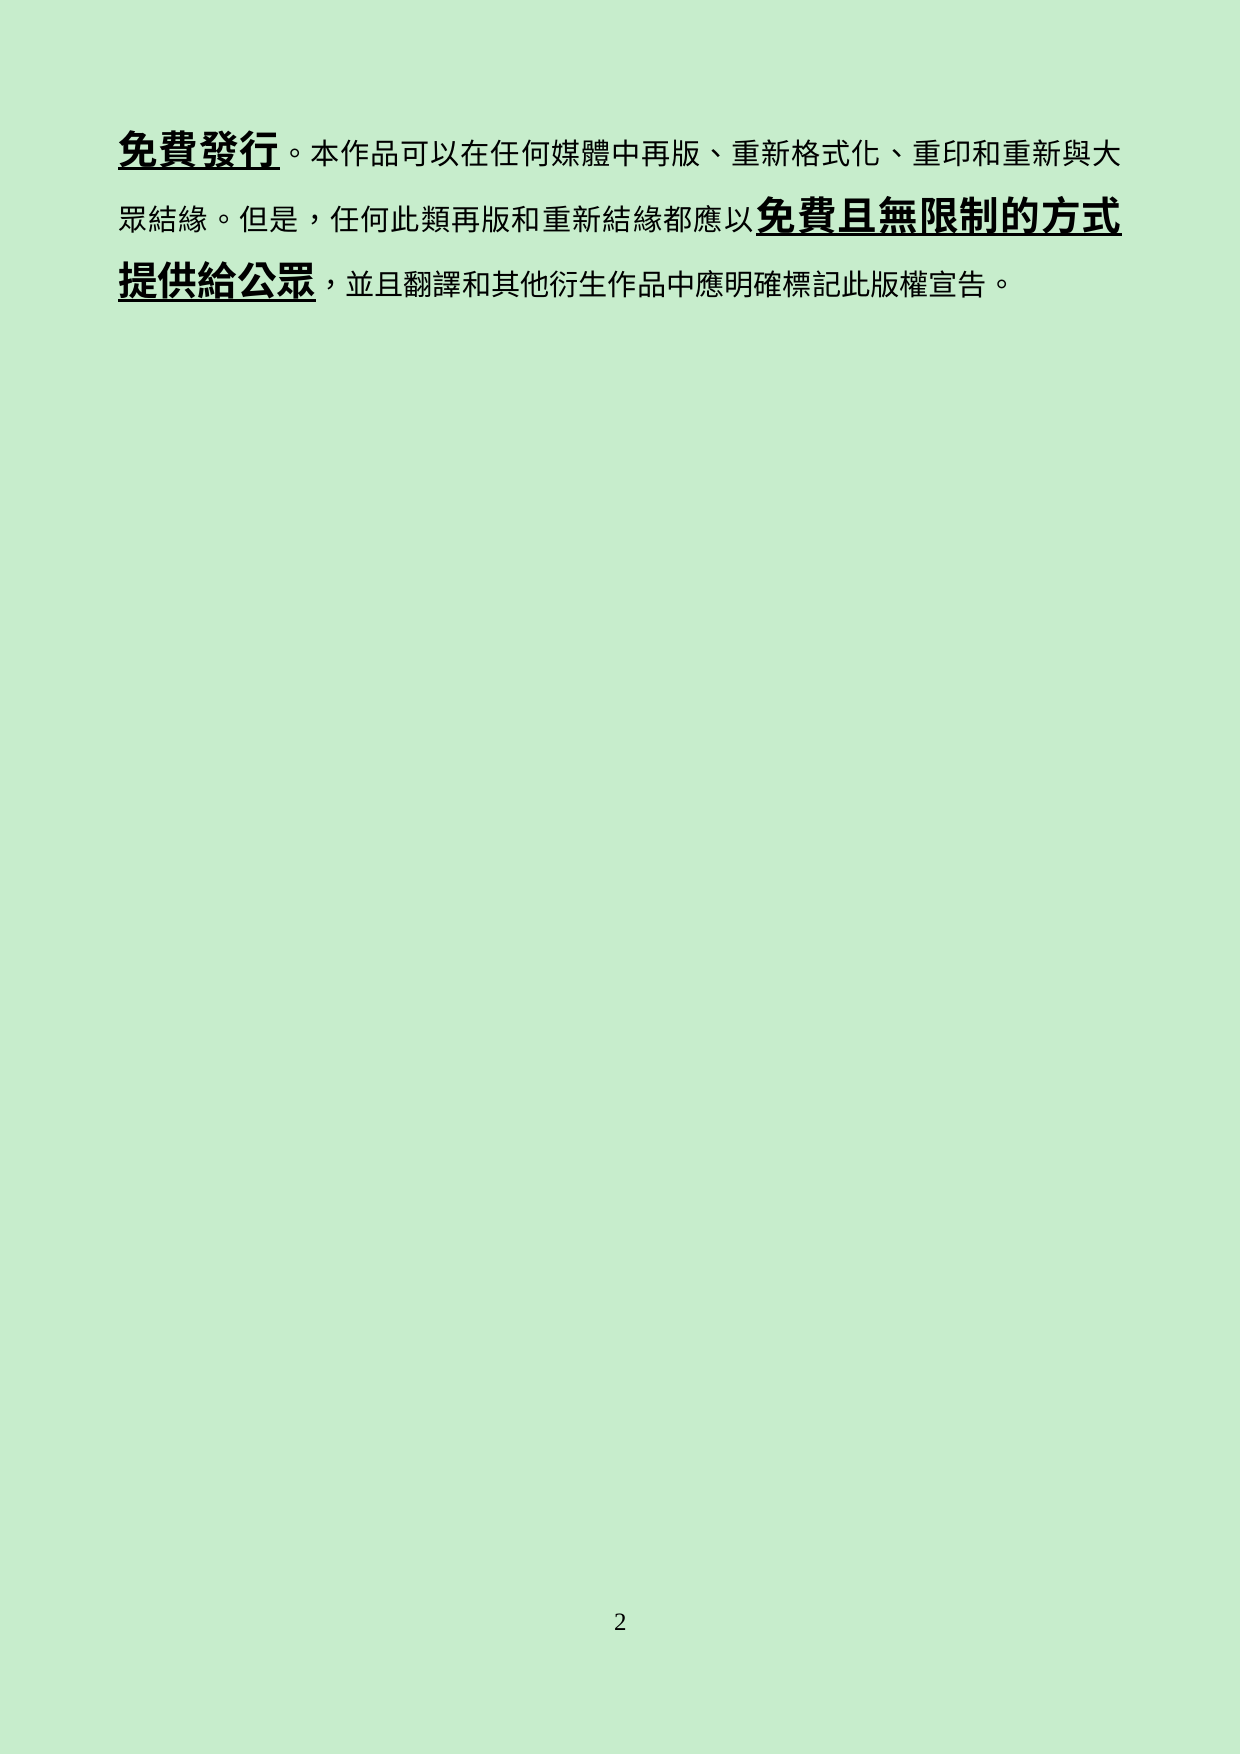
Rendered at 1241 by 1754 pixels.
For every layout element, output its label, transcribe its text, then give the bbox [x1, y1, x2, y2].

text 免費發行。本作品可以在任何媒體中再版、重新格式化、重印和重新與大眾結緣。但是，任何此類再版和重新結緣都應以免費且無限制的方式提供給公眾，並且翻譯和其他衍生作品中應明確標記此版權宣告。 [118, 118, 1122, 307]
